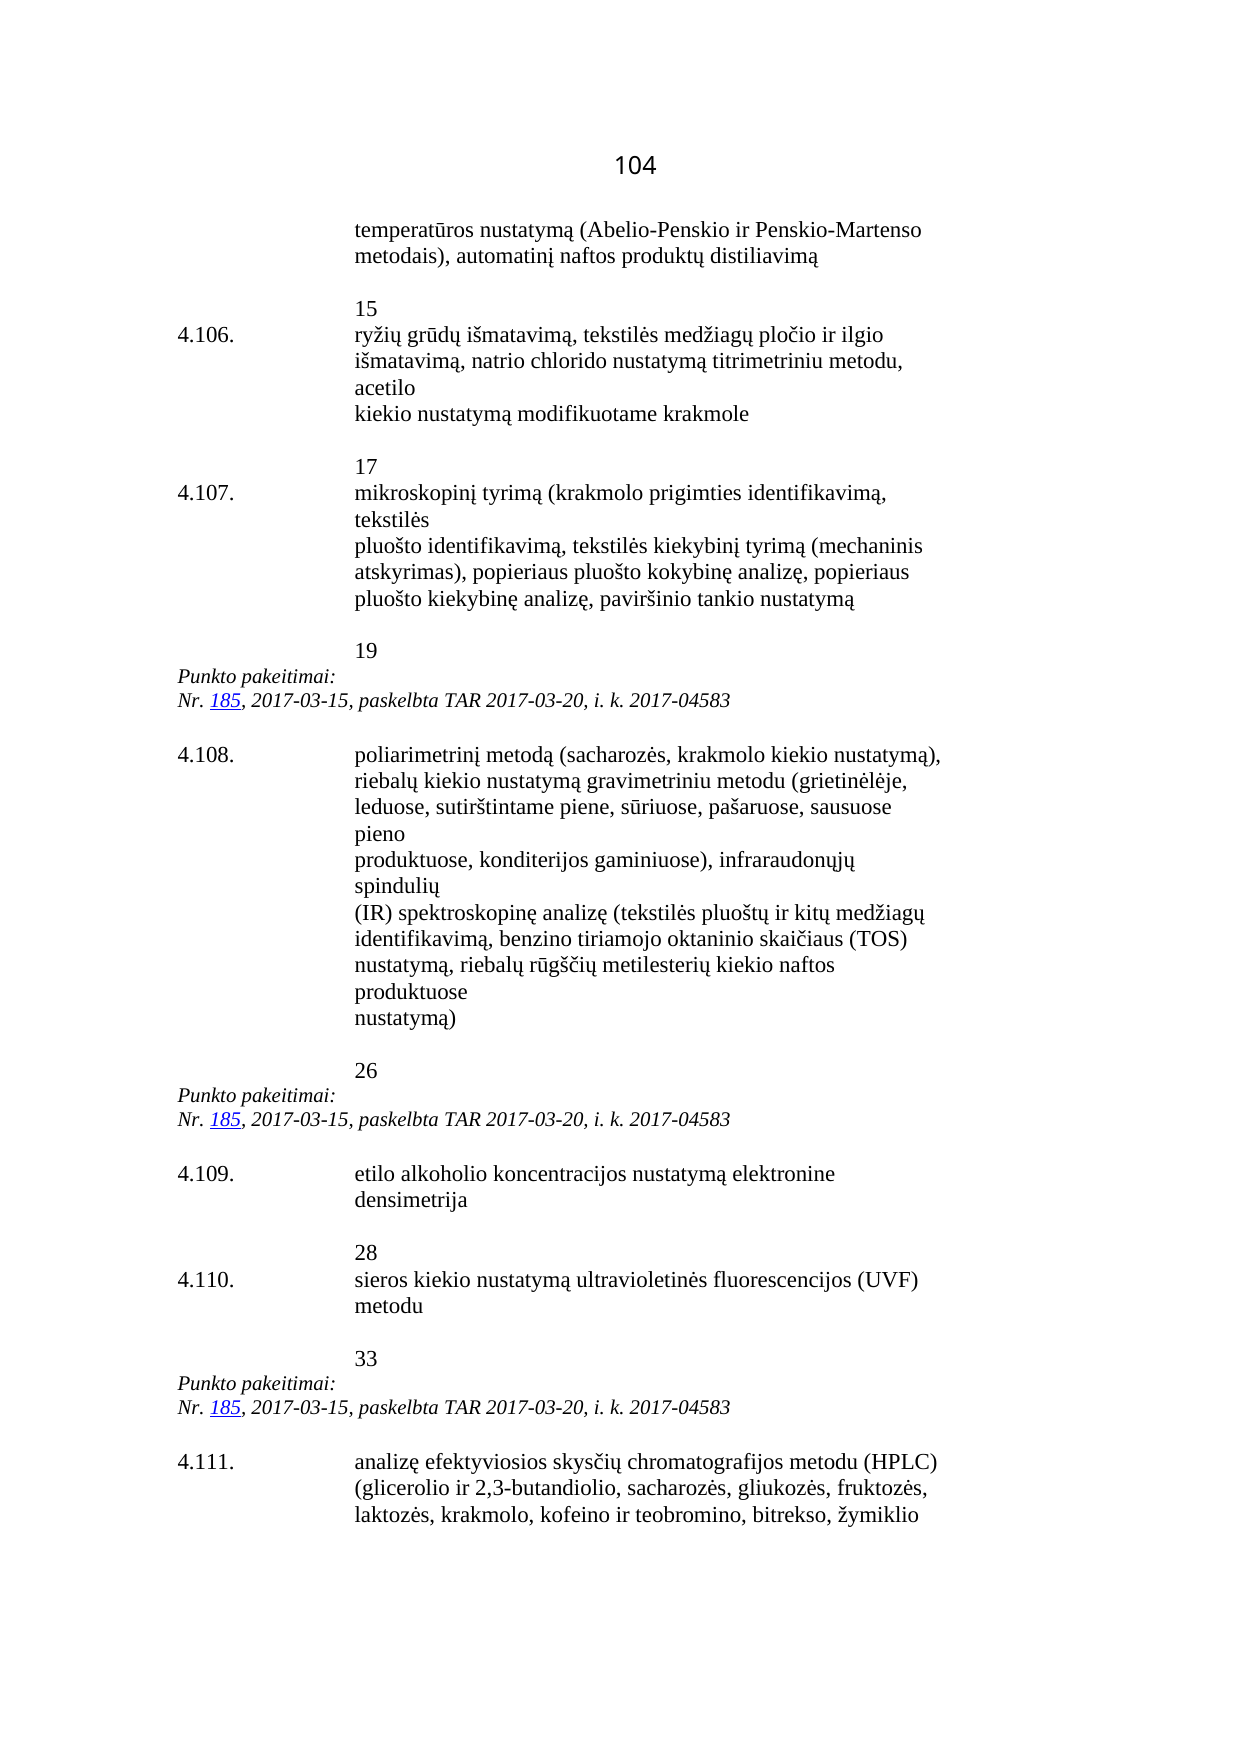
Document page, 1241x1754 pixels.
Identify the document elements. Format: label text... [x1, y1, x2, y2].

text laktozės, krakmolo, kofeino ir teobromino, bitrekso, žymiklio [354, 1501, 945, 1527]
text (IR) spektroskopinę analizę (tekstilės pluoštų ir kitų medžiagų [354, 899, 945, 925]
text 4.106. ryžių grūdų išmatavimą, tekstilės medžiagų pločio ir ilgio [177, 321, 945, 348]
text identifikavimą, benzino tiriamojo oktaninio skaičiaus (TOS) [354, 925, 945, 952]
text Nr. 185, 2017-03-15, paskelbta TAR 2017-03-20, i. k. 2017-04583 [177, 1395, 1093, 1419]
text 4.107. mikroskopinį tyrimą (krakmolo prigimties identifikavimą, tekstilės [177, 479, 945, 532]
text 4.110. sieros kiekio nustatymą ultravioletinės fluorescencijos (UVF) [177, 1266, 945, 1292]
text atskyrimas), popieriaus pluošto kokybinę analizę, popieriaus [354, 558, 945, 585]
text 4.108. poliarimetrinį metodą (sacharozės, krakmolo kiekio nustatymą), [177, 741, 945, 767]
text išmatavimą, natrio chlorido nustatymą titrimetriniu metodu, acetilo [354, 348, 945, 400]
text temperatūros nustatymą (Abelio-Penskio ir Penskio-Martenso [354, 216, 945, 242]
text leduose, sutirštintame piene, sūriuose, pašaruose, sausuose pieno [354, 793, 945, 846]
text (glicerolio ir 2,3-butandiolio, sacharozės, gliukozės, fruktozės, [354, 1474, 945, 1501]
text Nr. 185, 2017-03-15, paskelbta TAR 2017-03-20, i. k. 2017-04583 [177, 688, 1093, 712]
text 4.111. analizę efektyviosios skysčių chromatografijos metodu (HPLC) [177, 1448, 945, 1474]
text metodais), automatinį naftos produktų distiliavimą 15 [354, 242, 945, 321]
text Punkto pakeitimai: [177, 1083, 1093, 1107]
text nustatymą) 26 [354, 1004, 945, 1083]
text pluošto identifikavimą, tekstilės kiekybinį tyrimą (mechaninis [354, 532, 945, 558]
text pluošto kiekybinę analizę, paviršinio tankio nustatymą 19 [354, 585, 945, 664]
text produktuose, konditerijos gaminiuose), infraraudonųjų spindulių [354, 846, 945, 899]
text Nr. 185, 2017-03-15, paskelbta TAR 2017-03-20, i. k. 2017-04583 [177, 1107, 1093, 1131]
text Punkto pakeitimai: [177, 1371, 1093, 1395]
text nustatymą, riebalų rūgščių metilesterių kiekio naftos produktuose [354, 952, 945, 1004]
text riebalų kiekio nustatymą gravimetriniu metodu (grietinėlėje, [354, 767, 945, 793]
text Punkto pakeitimai: [177, 664, 1093, 688]
text metodu 33 [354, 1292, 945, 1371]
text 4.109. etilo alkoholio koncentracijos nustatymą elektronine densimetrija 28 [177, 1160, 945, 1266]
text kiekio nustatymą modifikuotame krakmole 17 [354, 400, 945, 479]
